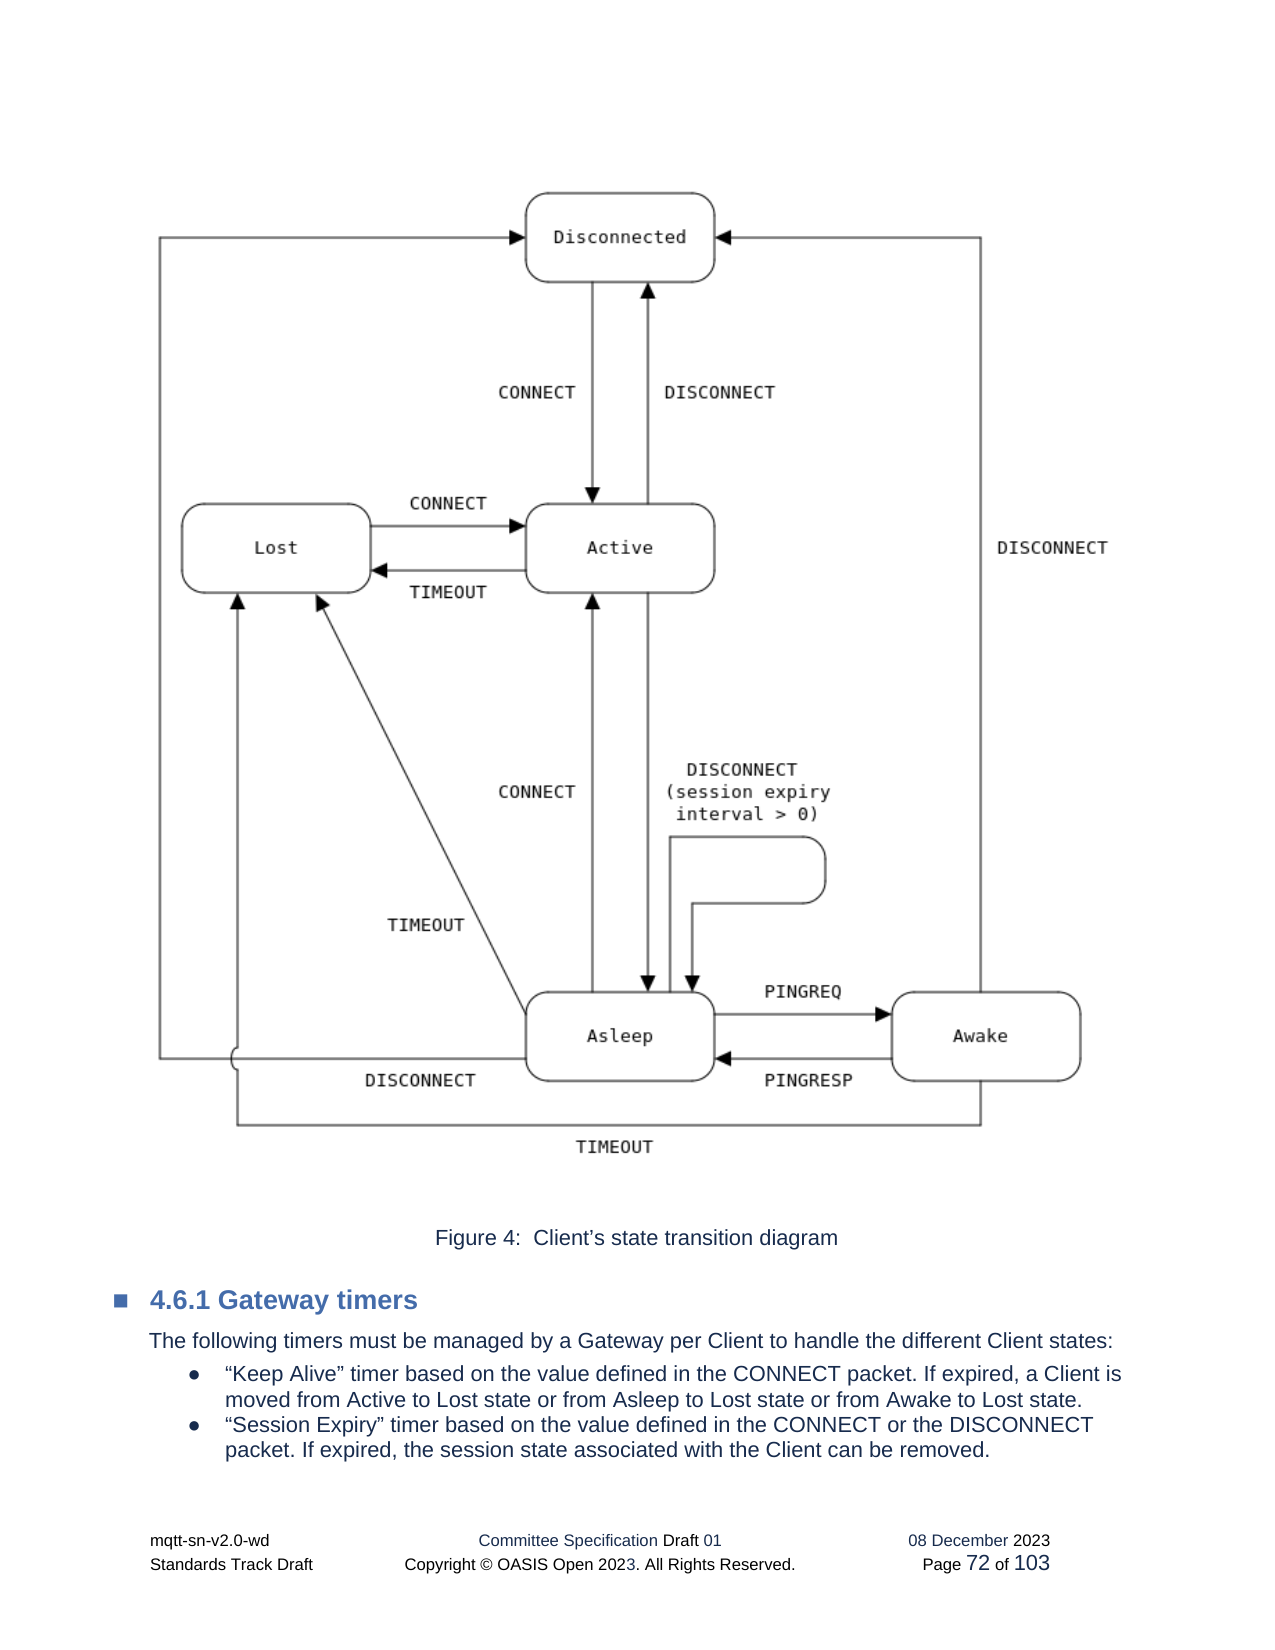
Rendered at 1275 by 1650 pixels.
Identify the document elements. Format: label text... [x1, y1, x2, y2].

subtitle 4.6.1 Gateway timers [112, 1284, 1124, 1315]
picture [149, 150, 1124, 1192]
list “Keep Alive” timer based on the value defined in the CONNECT packet. If expired, a Client is moved from Active to Lost state or from Asleep to Lost state or from Awake to Lost state. [187, 1361, 1124, 1412]
text Figure 4: Client’s state transition diagram [148, 1225, 1124, 1250]
text The following timers must be managed by a Gateway per Client to handle the different Client states: [148, 1328, 1124, 1353]
list “Session Expiry” timer based on the value defined in the CONNECT or the DISCONNECT packet. If expired, the session state associated with the Client can be removed. [187, 1412, 1124, 1462]
